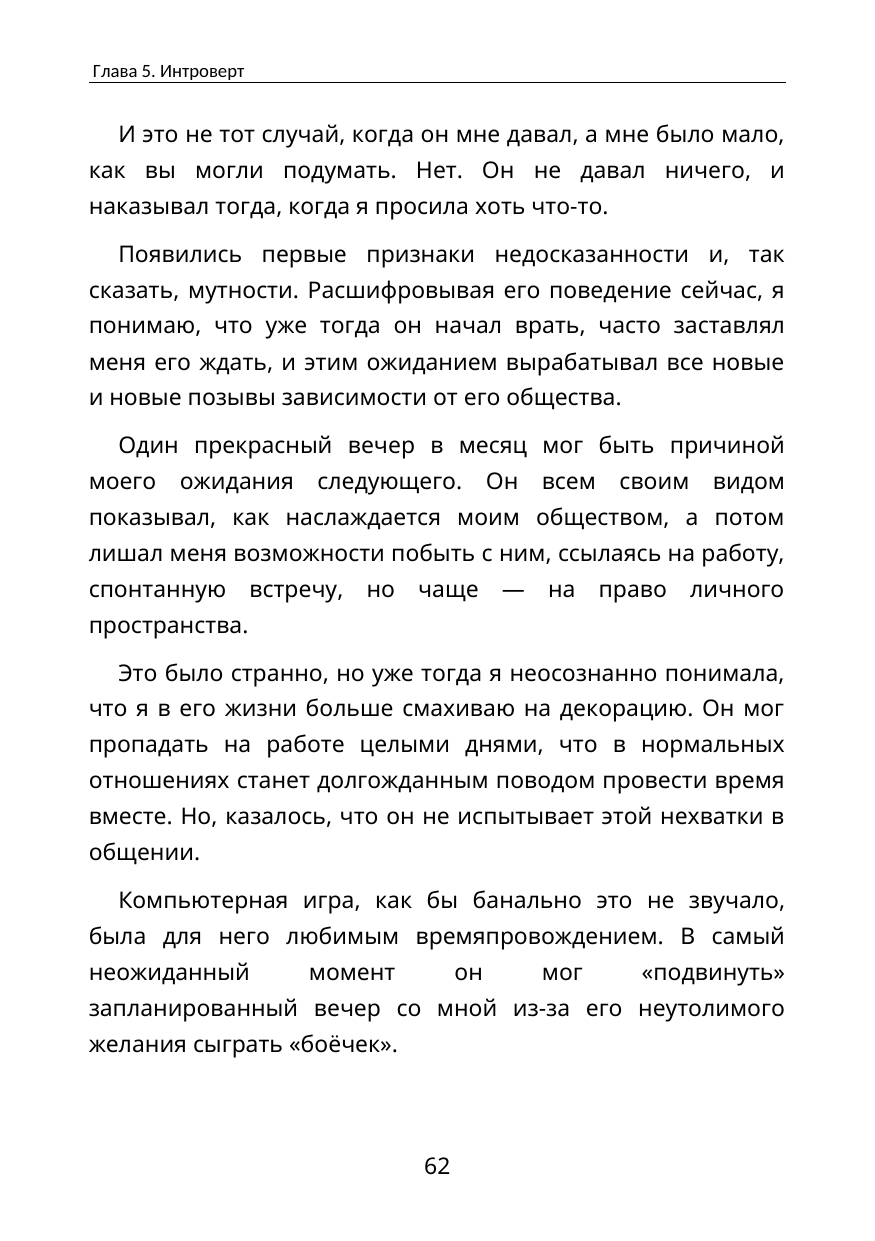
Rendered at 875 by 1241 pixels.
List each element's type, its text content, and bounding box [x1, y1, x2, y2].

text И это не тот случай, когда он мне давал, а мне было мало, как вы могли подумать. Нет. Он не давал ничего, и наказывал тогда, когда я просила хоть что-то. [88, 118, 786, 221]
text Появились первые признаки недосказанности и, так сказать, мутности. Расшифровывая его поведение сейчас, я понимаю, что уже тогда он начал врать, часто заставлял меня его ждать, и этим ожиданием вырабатывал все новые и новые позывы зависимости от его общества. [88, 238, 786, 413]
text Компьютерная игра, как бы банально это не звучало, была для него любимым времяпровождением. В самый неожиданный момент он мог «подвинуть» запланированный вечер со мной из-за его неутолимого желания сыграть «боёчек». [88, 884, 786, 1059]
text Это было странно, но уже тогда я неосознанно понимала, что я в его жизни больше смахиваю на декорацию. Он мог пропадать на работе целыми днями, что в нормальных отношениях станет долгожданным поводом провести время вместе. Но, казалось, что он не испытывает этой нехватки в общении. [88, 656, 786, 867]
text Один прекрасный вечер в месяц мог быть причиной моего ожидания следующего. Он всем своим видом показывал, как наслаждается моим обществом, а потом лишал меня возможности побыть с ним, ссылаясь на работу, спонтанную встречу, но чаще — на право личного пространства. [88, 429, 786, 640]
